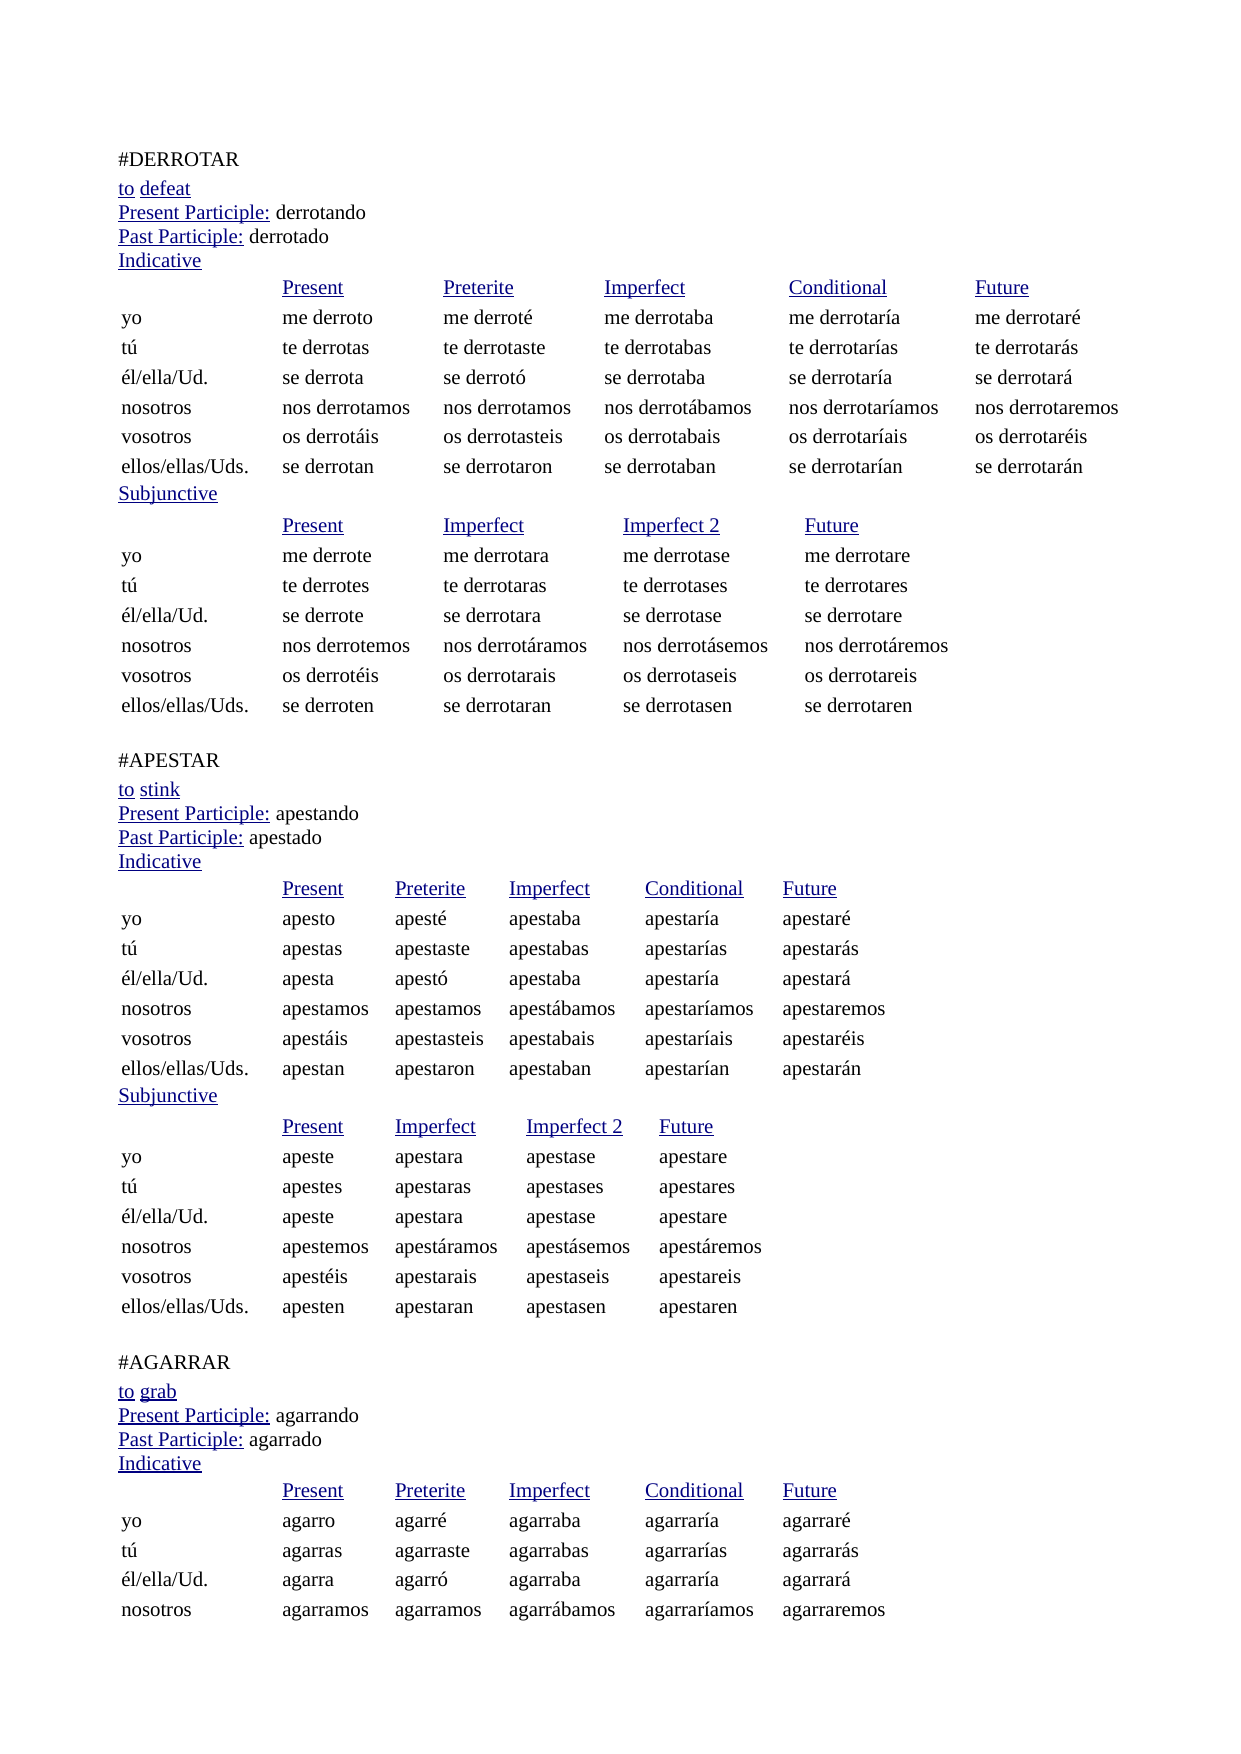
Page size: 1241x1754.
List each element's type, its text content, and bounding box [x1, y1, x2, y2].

table_cell apestabais [506, 1023, 642, 1053]
table_cell apestare [656, 1141, 792, 1171]
table_cell se derrotaba [601, 362, 786, 392]
table_cell vosotros [118, 422, 279, 451]
table_cell se derrotara [440, 600, 620, 630]
table_header Conditional [786, 272, 972, 302]
text Present Participle: agarrando [118, 1403, 1122, 1427]
table_cell apestarías [642, 933, 779, 963]
table_cell os derrotéis [279, 660, 440, 689]
table_cell nosotros [118, 630, 279, 660]
text Indicative [118, 1451, 1122, 1475]
table_cell apestaremos [780, 993, 916, 1023]
table_cell apestareis [656, 1261, 792, 1291]
table_cell apestarían [642, 1053, 779, 1083]
table_cell nosotros [118, 392, 279, 422]
table_cell apestáremos [656, 1231, 792, 1261]
table_cell apestara [392, 1141, 523, 1171]
table_cell apestaba [506, 903, 642, 933]
table_cell apestases [523, 1171, 656, 1201]
text Past Participle: apestado [118, 825, 1122, 849]
table_cell nos derrotábamos [601, 392, 786, 422]
table_cell os derrotaseis [620, 660, 801, 689]
table_cell apesta [279, 963, 392, 993]
table_cell apestemos [279, 1231, 392, 1261]
table_cell nos derrotáremos [801, 630, 986, 660]
table_cell agarré [392, 1505, 506, 1534]
table_cell apestes [279, 1171, 392, 1201]
table_cell apestase [523, 1141, 656, 1171]
table_cell apestarás [780, 933, 916, 963]
table_cell se derrotaban [601, 451, 786, 481]
table_cell él/ella/Ud. [118, 362, 279, 392]
table_cell me derrotara [440, 540, 620, 570]
table_cell se derrotará [972, 362, 1156, 392]
table_header Imperfect [506, 874, 642, 903]
text #DERROTAR [118, 147, 1122, 171]
table_cell se derroten [279, 690, 440, 719]
table_cell ellos/ellas/Uds. [118, 451, 279, 481]
table_header Future [780, 874, 916, 903]
table_cell apestamos [392, 993, 506, 1023]
table_cell nosotros [118, 1231, 279, 1261]
table_cell te derrotabas [601, 332, 786, 362]
table_cell se derrotare [801, 600, 986, 630]
table_cell agarraba [506, 1565, 642, 1594]
table_cell apestó [392, 963, 506, 993]
table_header Future [780, 1475, 916, 1505]
table_cell apestaban [506, 1053, 642, 1083]
table_cell apestaríais [642, 1023, 779, 1053]
table_cell agarraste [392, 1535, 506, 1564]
table_cell apestáis [279, 1023, 392, 1053]
table_cell tú [118, 1535, 279, 1564]
table_cell te derrotarás [972, 332, 1156, 362]
table_cell apestaras [392, 1171, 523, 1201]
text to stink [118, 777, 1122, 801]
table_cell se derrotasen [620, 690, 801, 719]
table_header [118, 1112, 279, 1141]
table_header Conditional [642, 874, 779, 903]
table_cell apestaste [392, 933, 506, 963]
text Indicative [118, 248, 1122, 272]
table_cell me derrotaré [972, 302, 1156, 332]
table_header Imperfect [506, 1475, 642, 1505]
table_cell apestaron [392, 1053, 506, 1083]
table_cell tú [118, 570, 279, 600]
table_cell me derrote [279, 540, 440, 570]
table_cell se derrotó [440, 362, 601, 392]
table_cell os derrotasteis [440, 422, 601, 451]
table_header Present [279, 272, 440, 302]
table_cell agarra [279, 1565, 392, 1594]
table_cell apestaría [642, 903, 779, 933]
table_cell nos derrotamos [279, 392, 440, 422]
table_cell te derrotases [620, 570, 801, 600]
table_cell me derrotare [801, 540, 986, 570]
table_cell apeste [279, 1141, 392, 1171]
table_cell agarraría [642, 1505, 779, 1534]
table_cell apestasteis [392, 1023, 506, 1053]
table_cell nos derrotáramos [440, 630, 620, 660]
table_header Present [279, 1475, 392, 1505]
table_cell apestéis [279, 1261, 392, 1291]
table_header [118, 272, 279, 302]
table_header Preterite [392, 1475, 506, 1505]
table_cell agarramos [392, 1594, 506, 1624]
table_cell apestaba [506, 963, 642, 993]
table_cell se derrotarán [972, 451, 1156, 481]
table_cell agarrabas [506, 1535, 642, 1564]
table_cell ellos/ellas/Uds. [118, 1053, 279, 1083]
table_cell apestase [523, 1201, 656, 1231]
text #APESTAR [118, 748, 1122, 772]
table_cell apestaran [392, 1291, 523, 1321]
text Indicative [118, 849, 1122, 873]
table_cell agarraré [780, 1505, 916, 1534]
text to grab [118, 1378, 1122, 1403]
table_cell agarramos [279, 1594, 392, 1624]
table_header Imperfect [601, 272, 786, 302]
table_cell yo [118, 1505, 279, 1534]
table_cell te derrotares [801, 570, 986, 600]
table_cell apestaríamos [642, 993, 779, 1023]
table_cell ellos/ellas/Uds. [118, 690, 279, 719]
table_cell él/ella/Ud. [118, 963, 279, 993]
table_cell nos derrotamos [440, 392, 601, 422]
table_header Future [656, 1112, 792, 1141]
text #AGARRAR [118, 1350, 1122, 1374]
text Past Participle: derrotado [118, 224, 1122, 248]
table_cell te derrotarías [786, 332, 972, 362]
table_header Imperfect 2 [620, 510, 801, 540]
table_cell apestaseis [523, 1261, 656, 1291]
table_cell apestaren [656, 1291, 792, 1321]
table_cell te derrotaste [440, 332, 601, 362]
table_header Conditional [642, 1475, 779, 1505]
table_cell nos derrotásemos [620, 630, 801, 660]
table_cell apestara [392, 1201, 523, 1231]
table_cell os derrotaríais [786, 422, 972, 451]
table_cell apesten [279, 1291, 392, 1321]
table_cell tú [118, 933, 279, 963]
table_cell se derrotaran [440, 690, 620, 719]
table_cell agarro [279, 1505, 392, 1534]
table_cell me derrotaría [786, 302, 972, 332]
text Subjunctive [118, 1083, 1122, 1107]
table_cell vosotros [118, 1261, 279, 1291]
table_cell se derrotarían [786, 451, 972, 481]
table_cell agarró [392, 1565, 506, 1594]
table_cell agarras [279, 1535, 392, 1564]
table_cell yo [118, 903, 279, 933]
table_cell me derrotase [620, 540, 801, 570]
table_header Imperfect 2 [523, 1112, 656, 1141]
table_cell apestásemos [523, 1231, 656, 1261]
table_cell él/ella/Ud. [118, 1201, 279, 1231]
table_cell yo [118, 1141, 279, 1171]
table_header [118, 510, 279, 540]
table_header Present [279, 510, 440, 540]
text to defeat [118, 176, 1122, 200]
table_cell apestarais [392, 1261, 523, 1291]
table_cell agarrarás [780, 1535, 916, 1564]
table_cell apestábamos [506, 993, 642, 1023]
table_header Present [279, 874, 392, 903]
table_cell agarraría [642, 1565, 779, 1594]
table_cell os derrotáis [279, 422, 440, 451]
table_cell apestaré [780, 903, 916, 933]
table_cell agarrarías [642, 1535, 779, 1564]
table_cell apestasen [523, 1291, 656, 1321]
table_cell tú [118, 1171, 279, 1201]
table_cell apestas [279, 933, 392, 963]
text Subjunctive [118, 481, 1122, 505]
table_header Future [972, 272, 1156, 302]
table_cell nosotros [118, 993, 279, 1023]
table_cell se derrote [279, 600, 440, 630]
text Present Participle: derrotando [118, 200, 1122, 224]
table_cell agarraremos [780, 1594, 916, 1624]
text Present Participle: apestando [118, 801, 1122, 825]
table_cell se derrotase [620, 600, 801, 630]
table_cell nosotros [118, 1594, 279, 1624]
table_cell apestan [279, 1053, 392, 1083]
table_header Present [279, 1112, 392, 1141]
table_cell nos derrotemos [279, 630, 440, 660]
table_cell apestaréis [780, 1023, 916, 1053]
table_cell apestares [656, 1171, 792, 1201]
table_header Imperfect [392, 1112, 523, 1141]
table_cell yo [118, 302, 279, 332]
table_cell me derroté [440, 302, 601, 332]
table_cell apestabas [506, 933, 642, 963]
table_cell te derrotaras [440, 570, 620, 600]
table_cell apestará [780, 963, 916, 993]
table_cell os derrotaréis [972, 422, 1156, 451]
table_cell te derrotes [279, 570, 440, 600]
table_cell vosotros [118, 1023, 279, 1053]
table_cell agarraríamos [642, 1594, 779, 1624]
table_cell se derrotan [279, 451, 440, 481]
table_header [118, 874, 279, 903]
table_cell él/ella/Ud. [118, 1565, 279, 1594]
table_cell os derrotabais [601, 422, 786, 451]
table_cell yo [118, 540, 279, 570]
table_header Preterite [392, 874, 506, 903]
table_cell se derrotaron [440, 451, 601, 481]
table_cell apeste [279, 1201, 392, 1231]
table_header [118, 1475, 279, 1505]
table_cell tú [118, 332, 279, 362]
table_cell apestare [656, 1201, 792, 1231]
table_cell te derrotas [279, 332, 440, 362]
table_cell os derrotareis [801, 660, 986, 689]
table_header Preterite [440, 272, 601, 302]
table_cell vosotros [118, 660, 279, 689]
table_cell os derrotarais [440, 660, 620, 689]
table_cell apestaría [642, 963, 779, 993]
table_cell apesté [392, 903, 506, 933]
table_cell se derrotaría [786, 362, 972, 392]
table_cell apestarán [780, 1053, 916, 1083]
table_cell me derrotaba [601, 302, 786, 332]
table_cell agarrará [780, 1565, 916, 1594]
table_cell apestamos [279, 993, 392, 1023]
table_cell agarrábamos [506, 1594, 642, 1624]
table_header Future [801, 510, 986, 540]
table_cell agarraba [506, 1505, 642, 1534]
table_cell ellos/ellas/Uds. [118, 1291, 279, 1321]
text Past Participle: agarrado [118, 1427, 1122, 1451]
table_cell me derroto [279, 302, 440, 332]
table_cell se derrota [279, 362, 440, 392]
table_cell él/ella/Ud. [118, 600, 279, 630]
table_header Imperfect [440, 510, 620, 540]
table_cell apesto [279, 903, 392, 933]
table_cell nos derrotaremos [972, 392, 1156, 422]
table_cell apestáramos [392, 1231, 523, 1261]
table_cell se derrotaren [801, 690, 986, 719]
table_cell nos derrotaríamos [786, 392, 972, 422]
